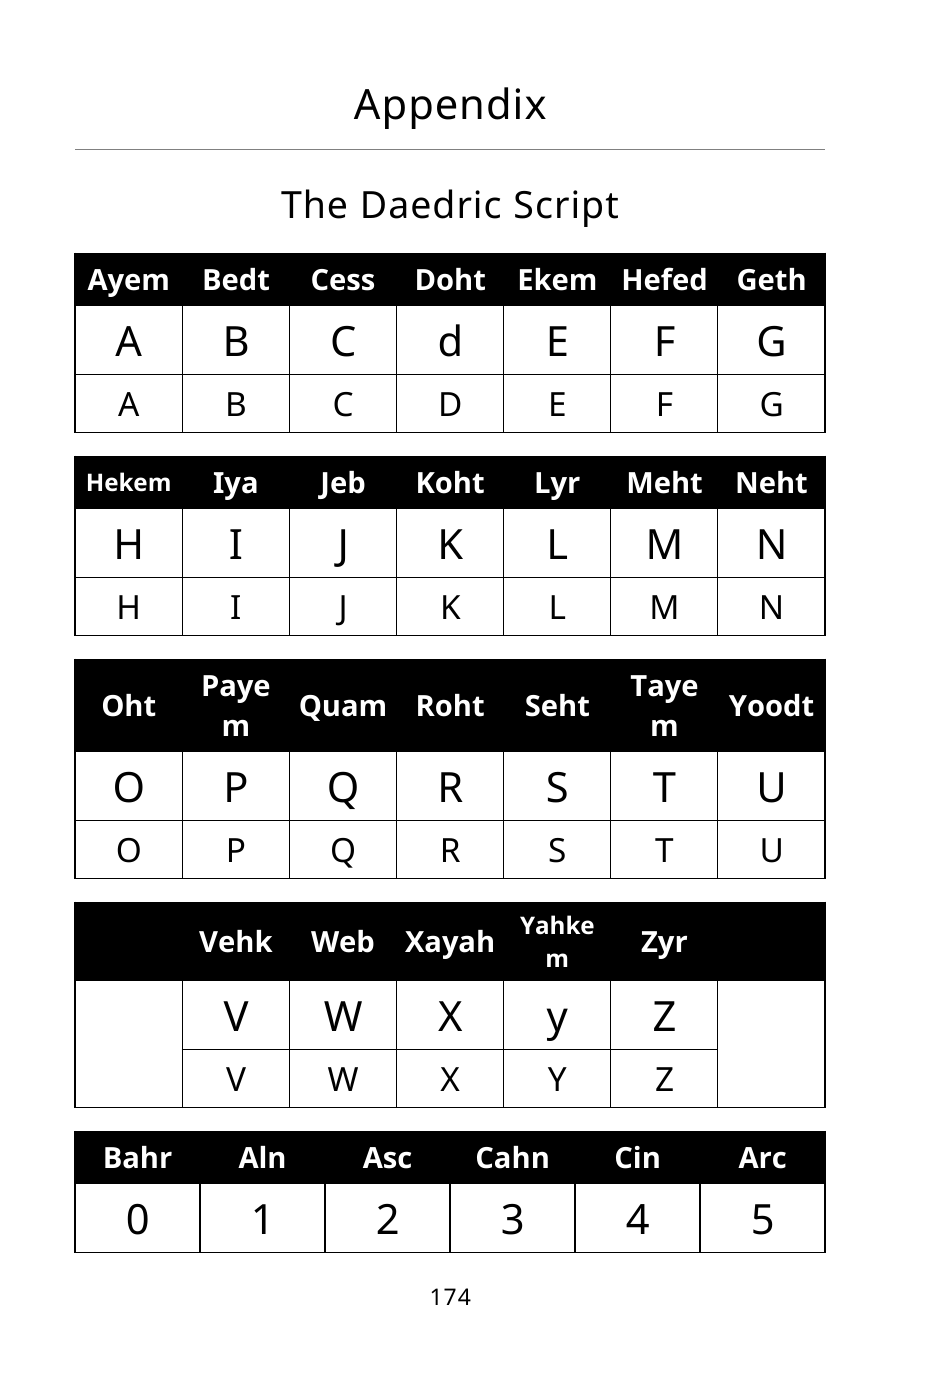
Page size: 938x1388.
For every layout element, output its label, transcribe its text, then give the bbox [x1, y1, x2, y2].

table_cell Z [611, 1050, 717, 1107]
table_header Jeb [290, 457, 396, 508]
table_cell W [290, 981, 396, 1049]
table_cell N [718, 509, 824, 577]
table_header Roht [397, 660, 503, 751]
table_header Bedt [183, 254, 289, 305]
table_header Geth [718, 254, 824, 305]
table_cell G [718, 375, 824, 432]
table_header Payem [183, 660, 289, 751]
table_header Yahkem [504, 903, 610, 980]
table_cell S [504, 821, 610, 878]
table_cell J [290, 578, 396, 635]
table_header Cess [290, 254, 396, 305]
table_cell F [611, 306, 717, 374]
table_cell 5 [701, 1184, 824, 1252]
table_cell U [718, 752, 824, 820]
table_header Meht [611, 457, 717, 508]
table_header Doht [397, 254, 503, 305]
table_cell F [611, 375, 717, 432]
table_cell T [611, 752, 717, 820]
table_cell Q [290, 821, 396, 878]
table_cell K [397, 509, 503, 577]
table_cell 4 [576, 1184, 699, 1252]
table_cell Z [611, 981, 717, 1049]
table_cell O [76, 821, 182, 878]
table_cell O [76, 752, 182, 820]
table_header Lyr [504, 457, 610, 508]
table_cell N [718, 578, 824, 635]
table_cell 1 [201, 1184, 324, 1252]
table_cell I [183, 578, 289, 635]
table_header Iya [183, 457, 289, 508]
table_cell J [290, 509, 396, 577]
table_header Arc [701, 1132, 824, 1183]
table_header Aln [201, 1132, 324, 1183]
table_cell d [397, 306, 503, 374]
table_header Ayem [76, 254, 182, 305]
table_cell 0 [76, 1184, 199, 1252]
table_cell V [183, 1050, 289, 1107]
table_header Cin [576, 1132, 699, 1183]
table_cell L [504, 578, 610, 635]
text Appendix [75, 75, 825, 132]
table_header Hekem [76, 457, 182, 508]
table_header Vehk [183, 903, 289, 980]
table_cell K [397, 578, 503, 635]
table_cell W [290, 1050, 396, 1107]
table_header Cahn [451, 1132, 574, 1183]
table_header [76, 903, 182, 980]
table_cell C [290, 375, 396, 432]
table_cell E [504, 375, 610, 432]
table_cell E [504, 306, 610, 374]
table_cell M [611, 578, 717, 635]
table_cell I [183, 509, 289, 577]
table_header Asc [326, 1132, 449, 1183]
table_cell R [397, 752, 503, 820]
table_cell A [76, 375, 182, 432]
table_cell Q [290, 752, 396, 820]
table_cell 3 [451, 1184, 574, 1252]
table_cell X [397, 981, 503, 1049]
table_cell Y [504, 1050, 610, 1107]
table_cell D [397, 375, 503, 432]
table_cell G [718, 306, 824, 374]
table_cell C [290, 306, 396, 374]
table_cell X [397, 1050, 503, 1107]
table_cell V [183, 981, 289, 1049]
table_cell B [183, 375, 289, 432]
table_header Yoodt [718, 660, 824, 751]
table_cell H [76, 509, 182, 577]
table_cell R [397, 821, 503, 878]
table_cell y [504, 981, 610, 1049]
table_header Ekem [504, 254, 610, 305]
table_cell 2 [326, 1184, 449, 1252]
table_cell A [76, 306, 182, 374]
table_header Oht [76, 660, 182, 751]
table_header Web [290, 903, 396, 980]
table_cell P [183, 752, 289, 820]
table_header Neht [718, 457, 824, 508]
text The Daedric Script [75, 179, 825, 230]
table_cell P [183, 821, 289, 878]
table_cell L [504, 509, 610, 577]
table_cell U [718, 821, 824, 878]
table_header Hefed [611, 254, 717, 305]
table_cell S [504, 752, 610, 820]
table_cell [718, 981, 824, 1107]
table_header Bahr [76, 1132, 199, 1183]
table_cell H [76, 578, 182, 635]
table_cell B [183, 306, 289, 374]
table_header Tayem [611, 660, 717, 751]
table_cell T [611, 821, 717, 878]
table_header Koht [397, 457, 503, 508]
table_header Zyr [611, 903, 717, 980]
table_header Seht [504, 660, 610, 751]
table_header Xayah [397, 903, 503, 980]
table_header [718, 903, 824, 980]
table_header Quam [290, 660, 396, 751]
table_cell M [611, 509, 717, 577]
table_cell [76, 981, 182, 1107]
